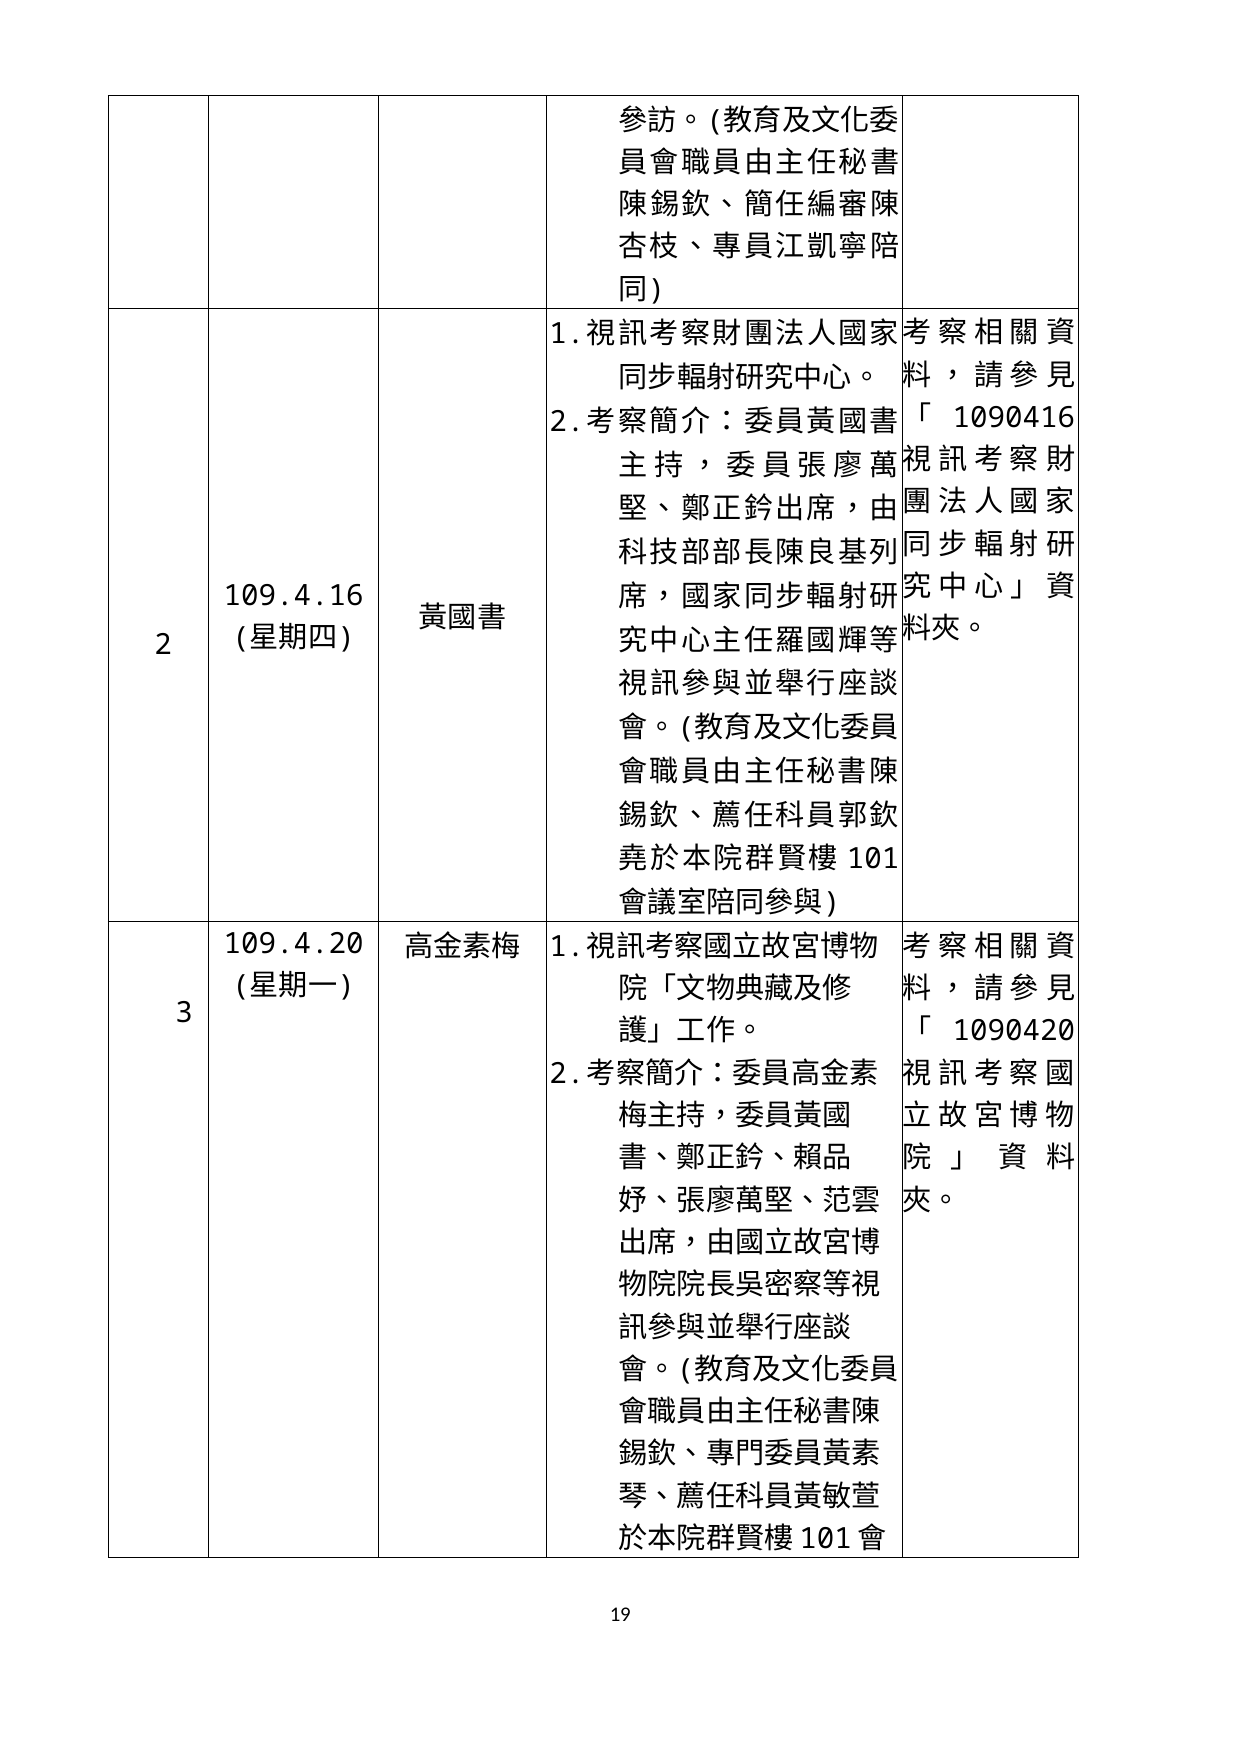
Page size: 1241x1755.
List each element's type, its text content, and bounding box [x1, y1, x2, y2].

table_cell [109, 96, 208, 308]
table_cell 109.4.16 (星期四) [209, 309, 378, 921]
table_cell 參訪。(教育及文化委員會職員由主任秘書陳錫欽、簡任編審陳杏枝、專員江凱寧陪同) [547, 96, 902, 308]
table_cell [379, 96, 546, 308]
table_cell [209, 96, 378, 308]
table_cell [109, 922, 208, 1557]
table_cell 黃國書 [379, 309, 546, 921]
table_cell 高金素梅 [379, 922, 546, 1557]
table_cell 考察相關資料，請參見「1090420視訊考察國立故宮博物院」資料夾。 [903, 922, 1078, 1557]
table_cell [903, 96, 1078, 308]
table_cell 視訊考察財團法人國家同步輻射研究中心。 考察簡介：委員黃國書主持，委員張廖萬堅、鄭正鈐出席，由科技部部長陳良基列席，國家同步輻射研究中心主任羅國輝等視訊參與並舉行座談會。(教育及文化委員會職員由主任秘書陳錫欽、薦任科員郭欽堯於本院群賢樓101會議室陪同參與) [547, 309, 902, 921]
table_cell 109.4.20 (星期一) [209, 922, 378, 1557]
table_cell [109, 309, 208, 921]
table_cell 視訊考察國立故宮博物院「文物典藏及修護」工作。 考察簡介：委員高金素梅主持，委員黃國書、鄭正鈐、賴品妤、張廖萬堅、范雲出席，由國立故宮博物院院長吳密察等視訊參與並舉行座談會。(教育及文化委員會職員由主任秘書陳錫欽、專門委員黃素琴、薦任科員黃敏萱於本院群賢樓101會 [547, 922, 902, 1557]
table_cell 考察相關資料，請參見「1090416視訊考察財團法人國家同步輻射研究中心」資料夾。 [903, 309, 1078, 921]
